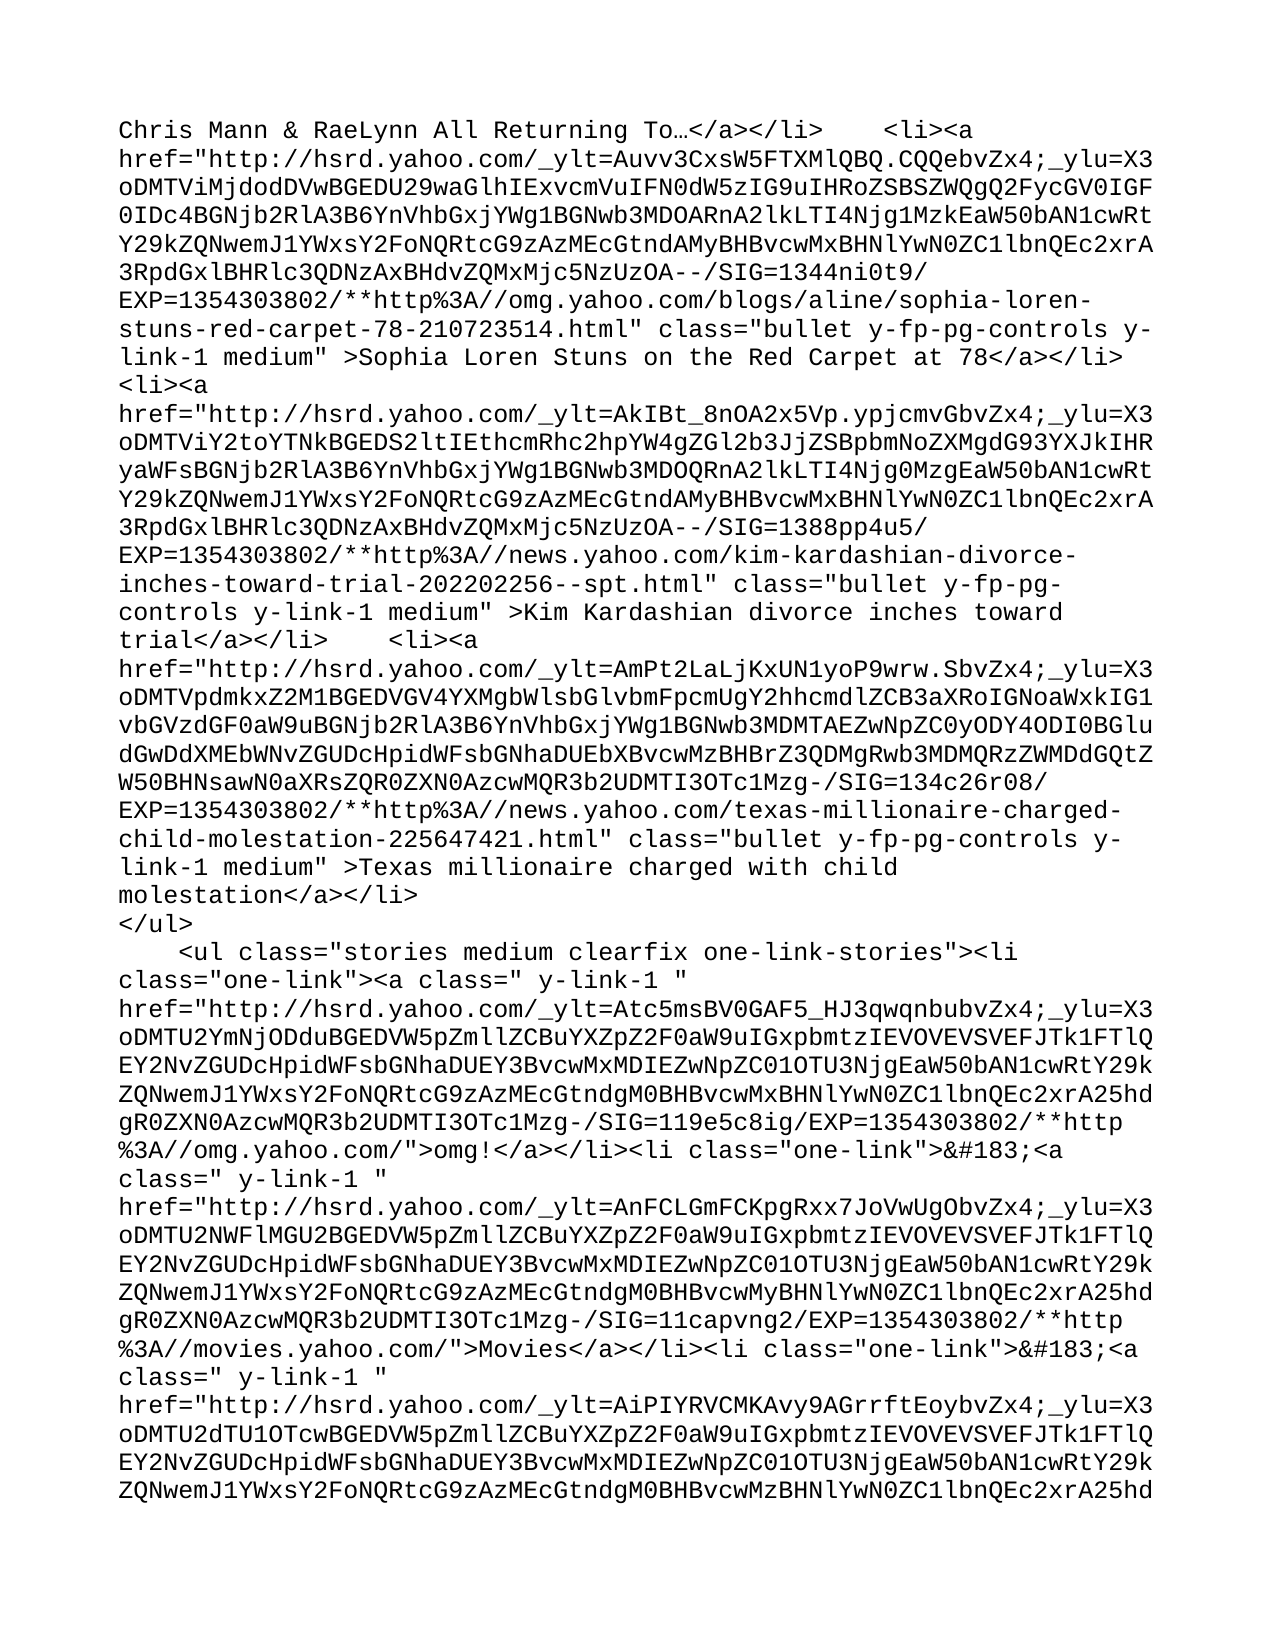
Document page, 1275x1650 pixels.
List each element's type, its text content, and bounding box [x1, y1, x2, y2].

text Chris Mann & RaeLynn All Returning To…</a></li> <li><a href="http://hsrd.yahoo.com/_ylt=Auvv3CxsW5FTXMlQBQ.CQQebvZx4;_ylu=X3oDMTViMjdodDVwBGEDU29waGlhIExvcmVuIFN0dW5zIG9uIHRoZSBSZWQgQ2FycGV0IGF0IDc4BGNjb2RlA3B6YnVhbGxjYWg1BGNwb3MDOARnA2lkLTI4Njg1MzkEaW50bAN1cwRtY29kZQNwemJ1YWxsY2FoNQRtcG9zAzMEcGtndAMyBHBvcwMxBHNlYwN0ZC1lbnQEc2xrA3RpdGxlBHRlc3QDNzAxBHdvZQMxMjc5NzUzOA--/SIG=1344ni0t9/EXP=1354303802/**http%3A//omg.yahoo.com/blogs/aline/sophia-loren-stuns-red-carpet-78-210723514.html" class="bullet y-fp-pg-controls y-link-1 medium" >Sophia Loren Stuns on the Red Carpet at 78</a></li> <li><a href="http://hsrd.yahoo.com/_ylt=AkIBt_8nOA2x5Vp.ypjcmvGbvZx4;_ylu=X3oDMTViY2toYTNkBGEDS2ltIEthcmRhc2hpYW4gZGl2b3JjZSBpbmNoZXMgdG93YXJkIHRyaWFsBGNjb2RlA3B6YnVhbGxjYWg1BGNwb3MDOQRnA2lkLTI4Njg0MzgEaW50bAN1cwRtY29kZQNwemJ1YWxsY2FoNQRtcG9zAzMEcGtndAMyBHBvcwMxBHNlYwN0ZC1lbnQEc2xrA3RpdGxlBHRlc3QDNzAxBHdvZQMxMjc5NzUzOA--/SIG=1388pp4u5/EXP=1354303802/**http%3A//news.yahoo.com/kim-kardashian-divorce-inches-toward-trial-202202256--spt.html" class="bullet y-fp-pg-controls y-link-1 medium" >Kim Kardashian divorce inches toward trial</a></li> <li><a href="http://hsrd.yahoo.com/_ylt=AmPt2LaLjKxUN1yoP9wrw.SbvZx4;_ylu=X3oDMTVpdmkxZ2M1BGEDVGV4YXMgbWlsbGlvbmFpcmUgY2hhcmdlZCB3aXRoIGNoaWxkIG1vbGVzdGF0aW9uBGNjb2RlA3B6YnVhbGxjYWg1BGNwb3MDMTAEZwNpZC0yODY4ODI0BGludGwDdXMEbWNvZGUDcHpidWFsbGNhaDUEbXBvcwMzBHBrZ3QDMgRwb3MDMQRzZWMDdGQtZW50BHNsawN0aXRsZQR0ZXN0AzcwMQR3b2UDMTI3OTc1Mzg-/SIG=134c26r08/EXP=1354303802/**http%3A//news.yahoo.com/texas-millionaire-charged-child-molestation-225647421.html" class="bullet y-fp-pg-controls y-link-1 medium" >Texas millionaire charged with child molestation</a></li> [118, 118, 1157, 911]
text </ul> [118, 911, 1157, 940]
text <ul class="stories medium clearfix one-link-stories"><li class="one-link"><a class=" y-link-1 " href="http://hsrd.yahoo.com/_ylt=Atc5msBV0GAF5_HJ3qwqnbubvZx4;_ylu=X3oDMTU2YmNjODduBGEDVW5pZmllZCBuYXZpZ2F0aW9uIGxpbmtzIEVOVEVSVEFJTk1FTlQEY2NvZGUDcHpidWFsbGNhaDUEY3BvcwMxMDIEZwNpZC01OTU3NjgEaW50bAN1cwRtY29kZQNwemJ1YWxsY2FoNQRtcG9zAzMEcGtndgM0BHBvcwMxBHNlYwN0ZC1lbnQEc2xrA25hdgR0ZXN0AzcwMQR3b2UDMTI3OTc1Mzg-/SIG=119e5c8ig/EXP=1354303802/**http%3A//omg.yahoo.com/">omg!</a></li><li class="one-link">&#183;<a class=" y-link-1 " href="http://hsrd.yahoo.com/_ylt=AnFCLGmFCKpgRxx7JoVwUgObvZx4;_ylu=X3oDMTU2NWFlMGU2BGEDVW5pZmllZCBuYXZpZ2F0aW9uIGxpbmtzIEVOVEVSVEFJTk1FTlQEY2NvZGUDcHpidWFsbGNhaDUEY3BvcwMxMDIEZwNpZC01OTU3NjgEaW50bAN1cwRtY29kZQNwemJ1YWxsY2FoNQRtcG9zAzMEcGtndgM0BHBvcwMyBHNlYwN0ZC1lbnQEc2xrA25hdgR0ZXN0AzcwMQR3b2UDMTI3OTc1Mzg-/SIG=11capvng2/EXP=1354303802/**http%3A//movies.yahoo.com/">Movies</a></li><li class="one-link">&#183;<a class=" y-link-1 " href="http://hsrd.yahoo.com/_ylt=AiPIYRVCMKAvy9AGrrftEoybvZx4;_ylu=X3oDMTU2dTU1OTcwBGEDVW5pZmllZCBuYXZpZ2F0aW9uIGxpbmtzIEVOVEVSVEFJTk1FTlQEY2NvZGUDcHpidWFsbGNhaDUEY3BvcwMxMDIEZwNpZC01OTU3NjgEaW50bAN1cwRtY29kZQNwemJ1YWxsY2FoNQRtcG9zAzMEcGtndgM0BHBvcwMzBHNlYwN0ZC1lbnQEc2xrA25hd [118, 940, 1157, 1506]
